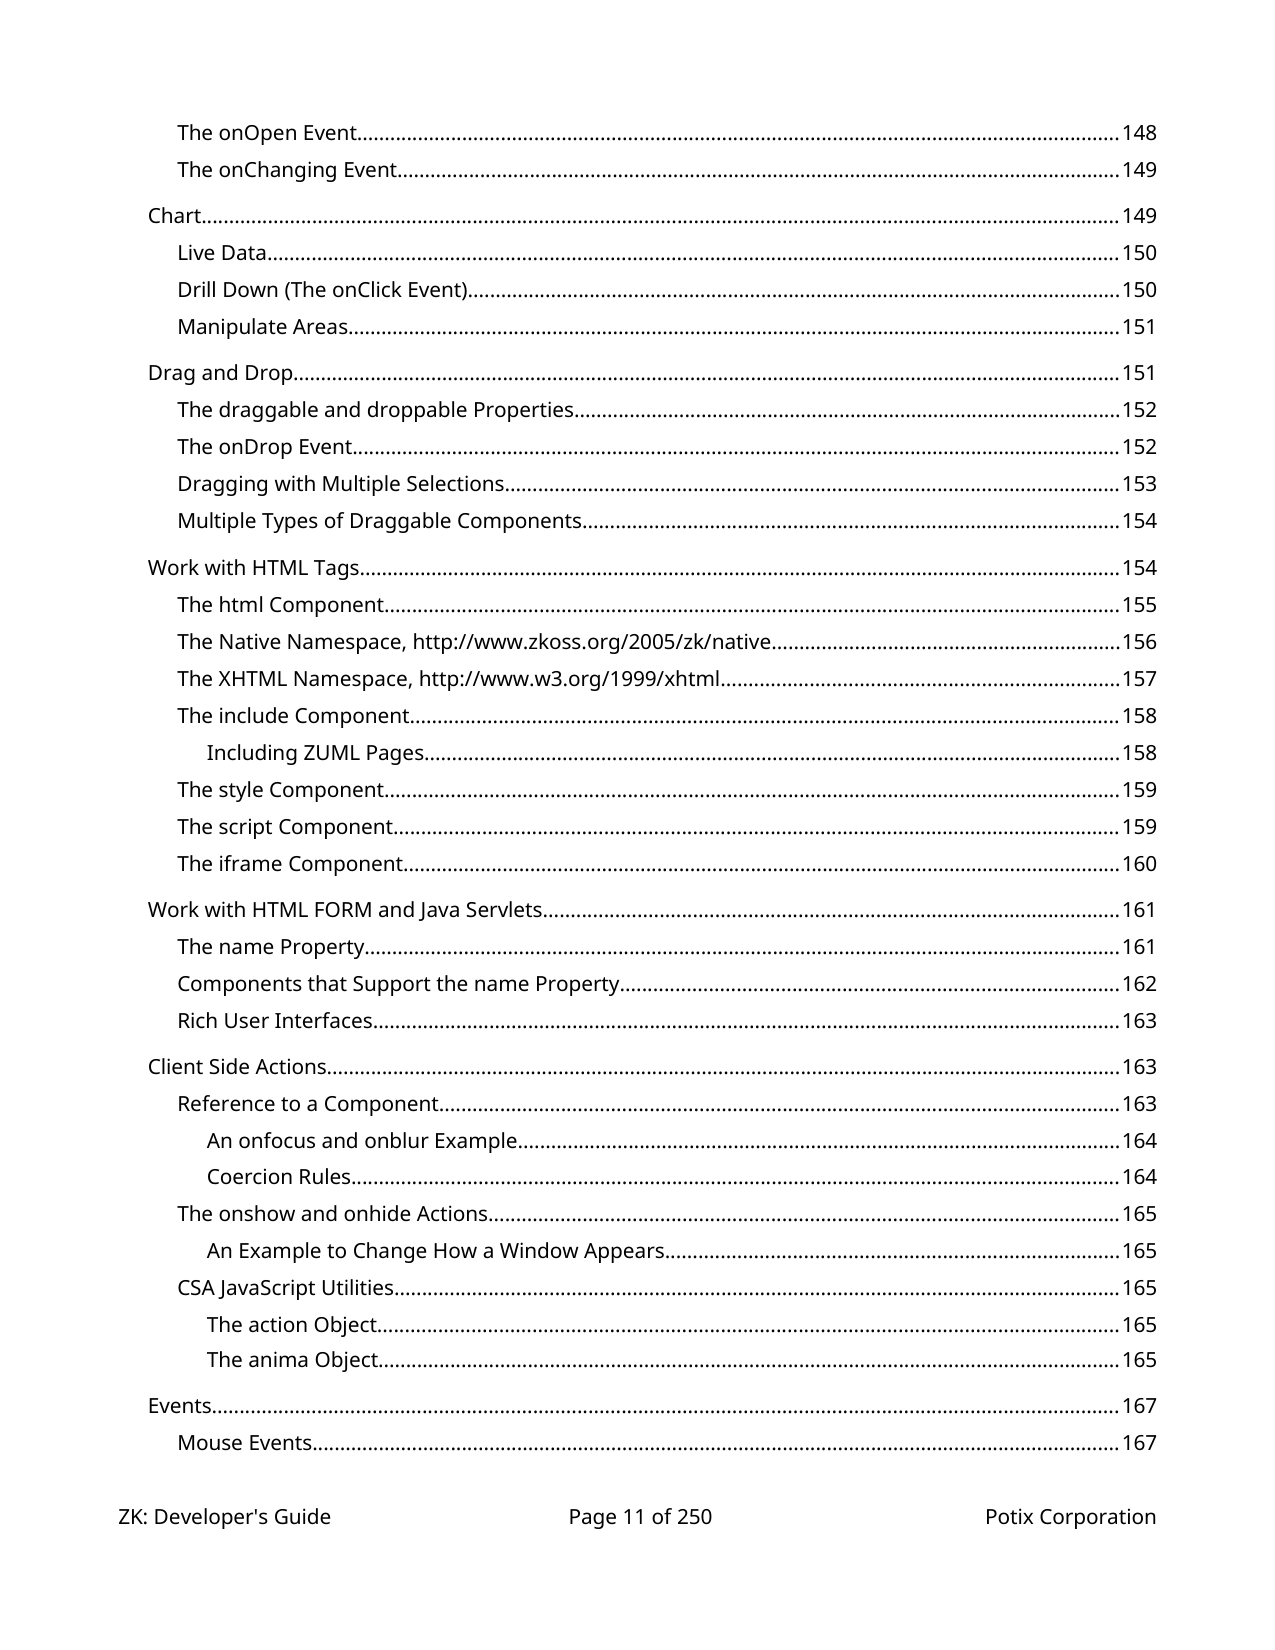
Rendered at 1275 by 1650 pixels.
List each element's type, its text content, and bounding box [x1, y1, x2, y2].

text The style Component 159 [177, 775, 1157, 803]
text Dragging with Multiple Selections 153 [177, 469, 1157, 498]
text Coercion Rules 164 [207, 1162, 1157, 1190]
text An Example to Change How a Window Appears 165 [207, 1236, 1157, 1264]
text An onfocus and onblur Example 164 [207, 1127, 1157, 1155]
text The iframe Component 160 [177, 849, 1157, 877]
text Work with HTML Tags 154 [148, 553, 1157, 581]
text Manipulate Areas 151 [177, 312, 1157, 341]
text Rich User Interfaces 163 [177, 1006, 1157, 1035]
text The onDrop Event 152 [177, 432, 1157, 461]
text Live Data 150 [177, 238, 1157, 266]
text The name Property 161 [177, 932, 1157, 961]
text Including ZUML Pages 158 [207, 738, 1157, 766]
text The onOpen Event 148 [177, 118, 1157, 146]
text Mouse Events 167 [177, 1428, 1157, 1457]
text The include Component 158 [177, 701, 1157, 729]
text The anima Object 165 [207, 1345, 1157, 1373]
text Client Side Actions 163 [148, 1052, 1157, 1081]
text Chart 149 [148, 201, 1157, 229]
text The script Component 159 [177, 812, 1157, 840]
text The onshow and onhide Actions 165 [177, 1199, 1157, 1227]
text CSA JavaScript Utilities 165 [177, 1273, 1157, 1301]
text The draggable and droppable Properties 152 [177, 395, 1157, 424]
text The onChanging Event 149 [177, 155, 1157, 183]
text Reference to a Component 163 [177, 1089, 1157, 1118]
text Work with HTML FORM and Java Servlets 161 [148, 895, 1157, 923]
text Components that Support the name Property 162 [177, 969, 1157, 998]
text Multiple Types of Draggable Components 154 [177, 507, 1157, 535]
text The XHTML Namespace, http://www.w3.org/1999/xhtml 157 [177, 664, 1157, 692]
text The html Component 155 [177, 590, 1157, 618]
text Events 167 [148, 1391, 1157, 1419]
text The action Object 165 [207, 1310, 1157, 1338]
text Drag and Drop 151 [148, 358, 1157, 387]
text The Native Namespace, http://www.zkoss.org/2005/zk/native 156 [177, 627, 1157, 655]
text Drill Down (The onClick Event) 150 [177, 275, 1157, 303]
